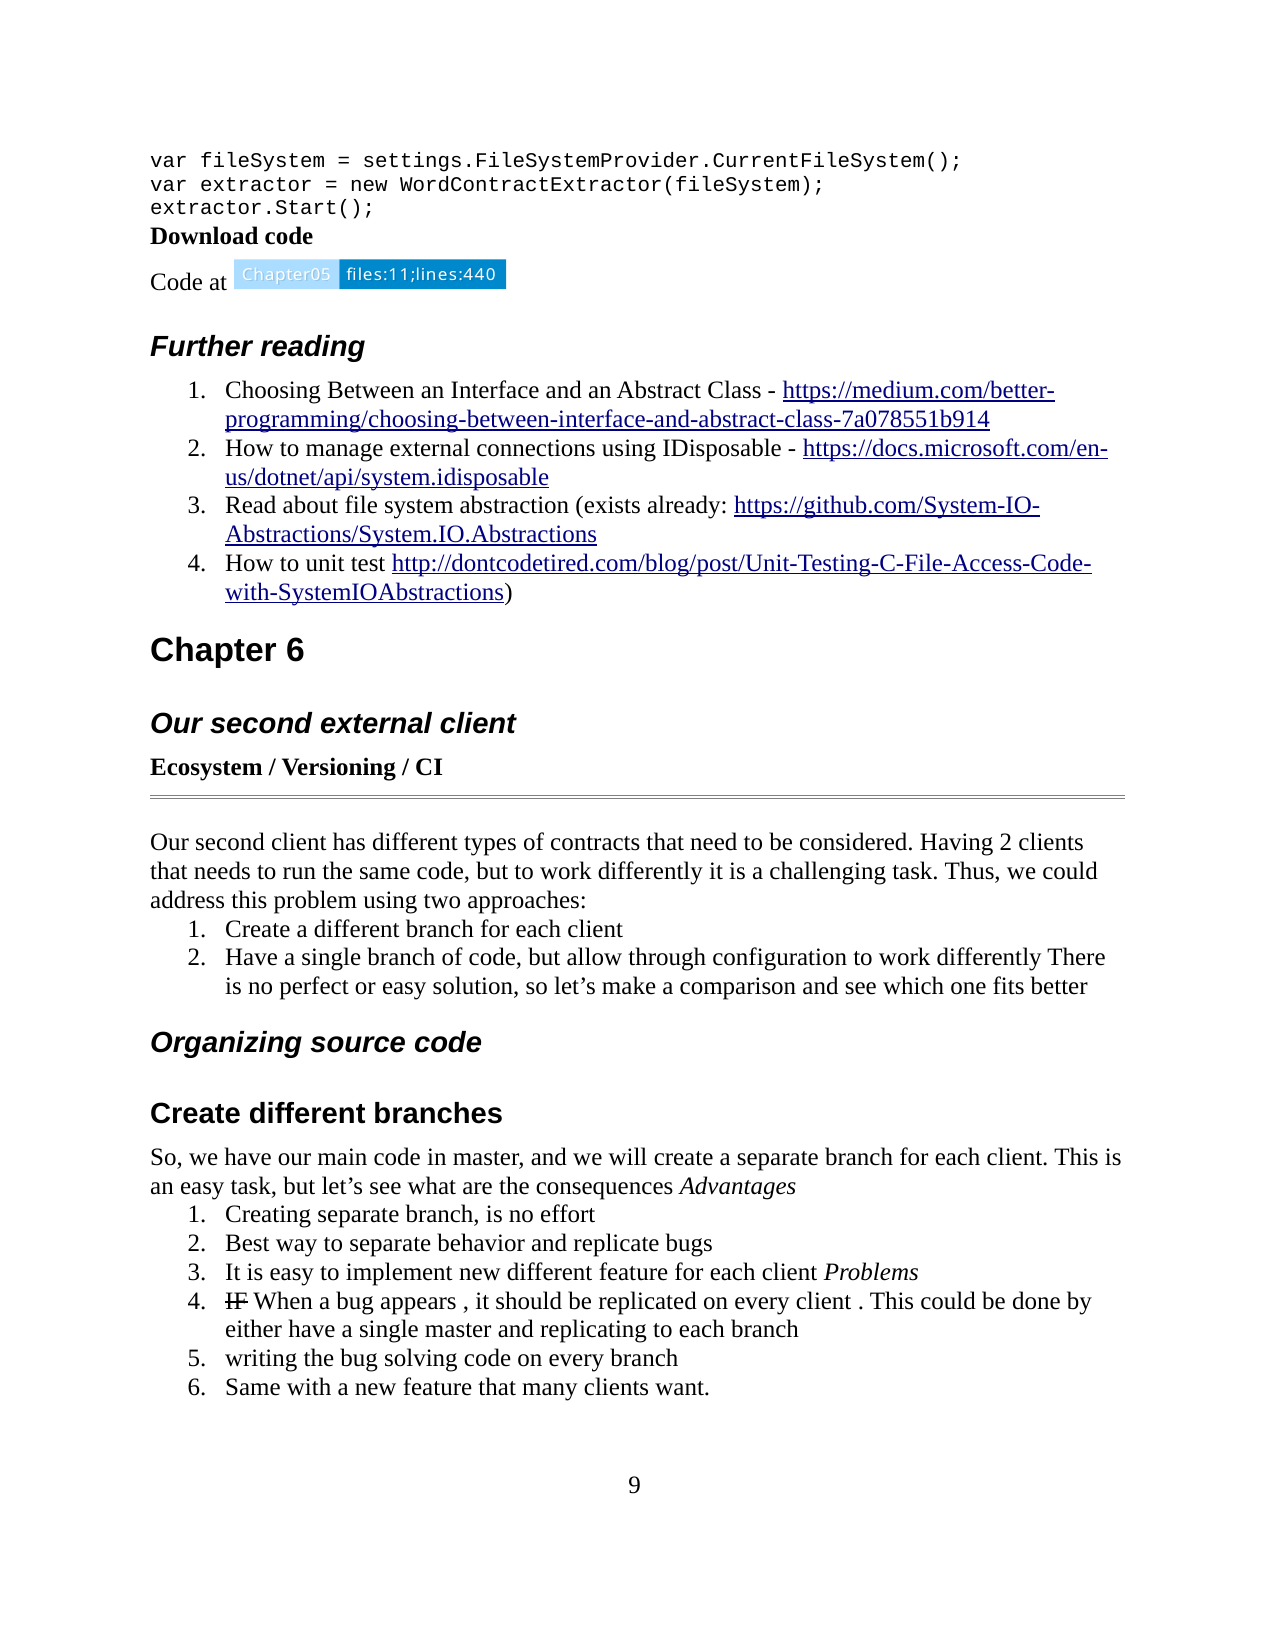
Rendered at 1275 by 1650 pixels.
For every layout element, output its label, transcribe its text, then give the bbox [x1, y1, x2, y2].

list Create a different branch for each client [187, 914, 1125, 942]
list Have a single branch of code, but allow through configuration to work differently There is no perfect or easy solution, so let’s make a comparison and see which one fits better [187, 942, 1125, 1000]
subtitle Organizing source code [150, 1025, 1125, 1058]
list It is easy to implement new different feature for each client Problems [187, 1257, 1125, 1286]
subtitle Create different branches [150, 1096, 1125, 1129]
text So, we have our main code in master, and we will create a separate branch for each client. This is an easy task, but let’s see what are the consequences Advantages [150, 1142, 1125, 1199]
text var fileSystem = settings.FileSystemProvider.CurrentFileSystem(); [150, 150, 1125, 174]
subtitle Our second external client [150, 706, 1125, 740]
text var extractor = new WordContractExtractor(fileSystem); [150, 174, 1125, 197]
list Same with a new feature that many clients want. [187, 1372, 1125, 1401]
text Code at [150, 259, 1125, 295]
text extractor.Start(); [150, 197, 1125, 221]
text Ecosystem / Versioning / CI [150, 752, 1125, 781]
list IF When a bug appears , it should be replicated on every client . This could be done by either have a single master and replicating to each branch [187, 1286, 1125, 1343]
list Best way to separate behavior and replicate bugs [187, 1228, 1125, 1257]
list Creating separate branch, is no effort [187, 1199, 1125, 1228]
list writing the bug solving code on every branch [187, 1343, 1125, 1372]
text Download code [150, 221, 1125, 250]
list How to unit test http://dontcodetired.com/blog/post/Unit-Testing-C-File-Access-Code-with-SystemIOAbstractions) [187, 548, 1125, 605]
subtitle Further reading [150, 329, 1125, 363]
list Read about file system abstraction (exists already: https://github.com/System-IO-Abstractions/System.IO.Abstractions [187, 490, 1125, 548]
text Our second client has different types of contracts that need to be considered. Having 2 clients that needs to run the same code, but to work differently it is a challenging task. Thus, we could address this problem using two approaches: [150, 827, 1125, 914]
subtitle Chapter 6 [150, 630, 1125, 669]
list How to manage external connections using IDisposable - https://docs.microsoft.com/en-us/dotnet/api/system.idisposable [187, 433, 1125, 490]
list Choosing Between an Interface and an Abstract Class - https://medium.com/better-programming/choosing-between-interface-and-abstract-class-7a078551b914 [187, 375, 1125, 433]
